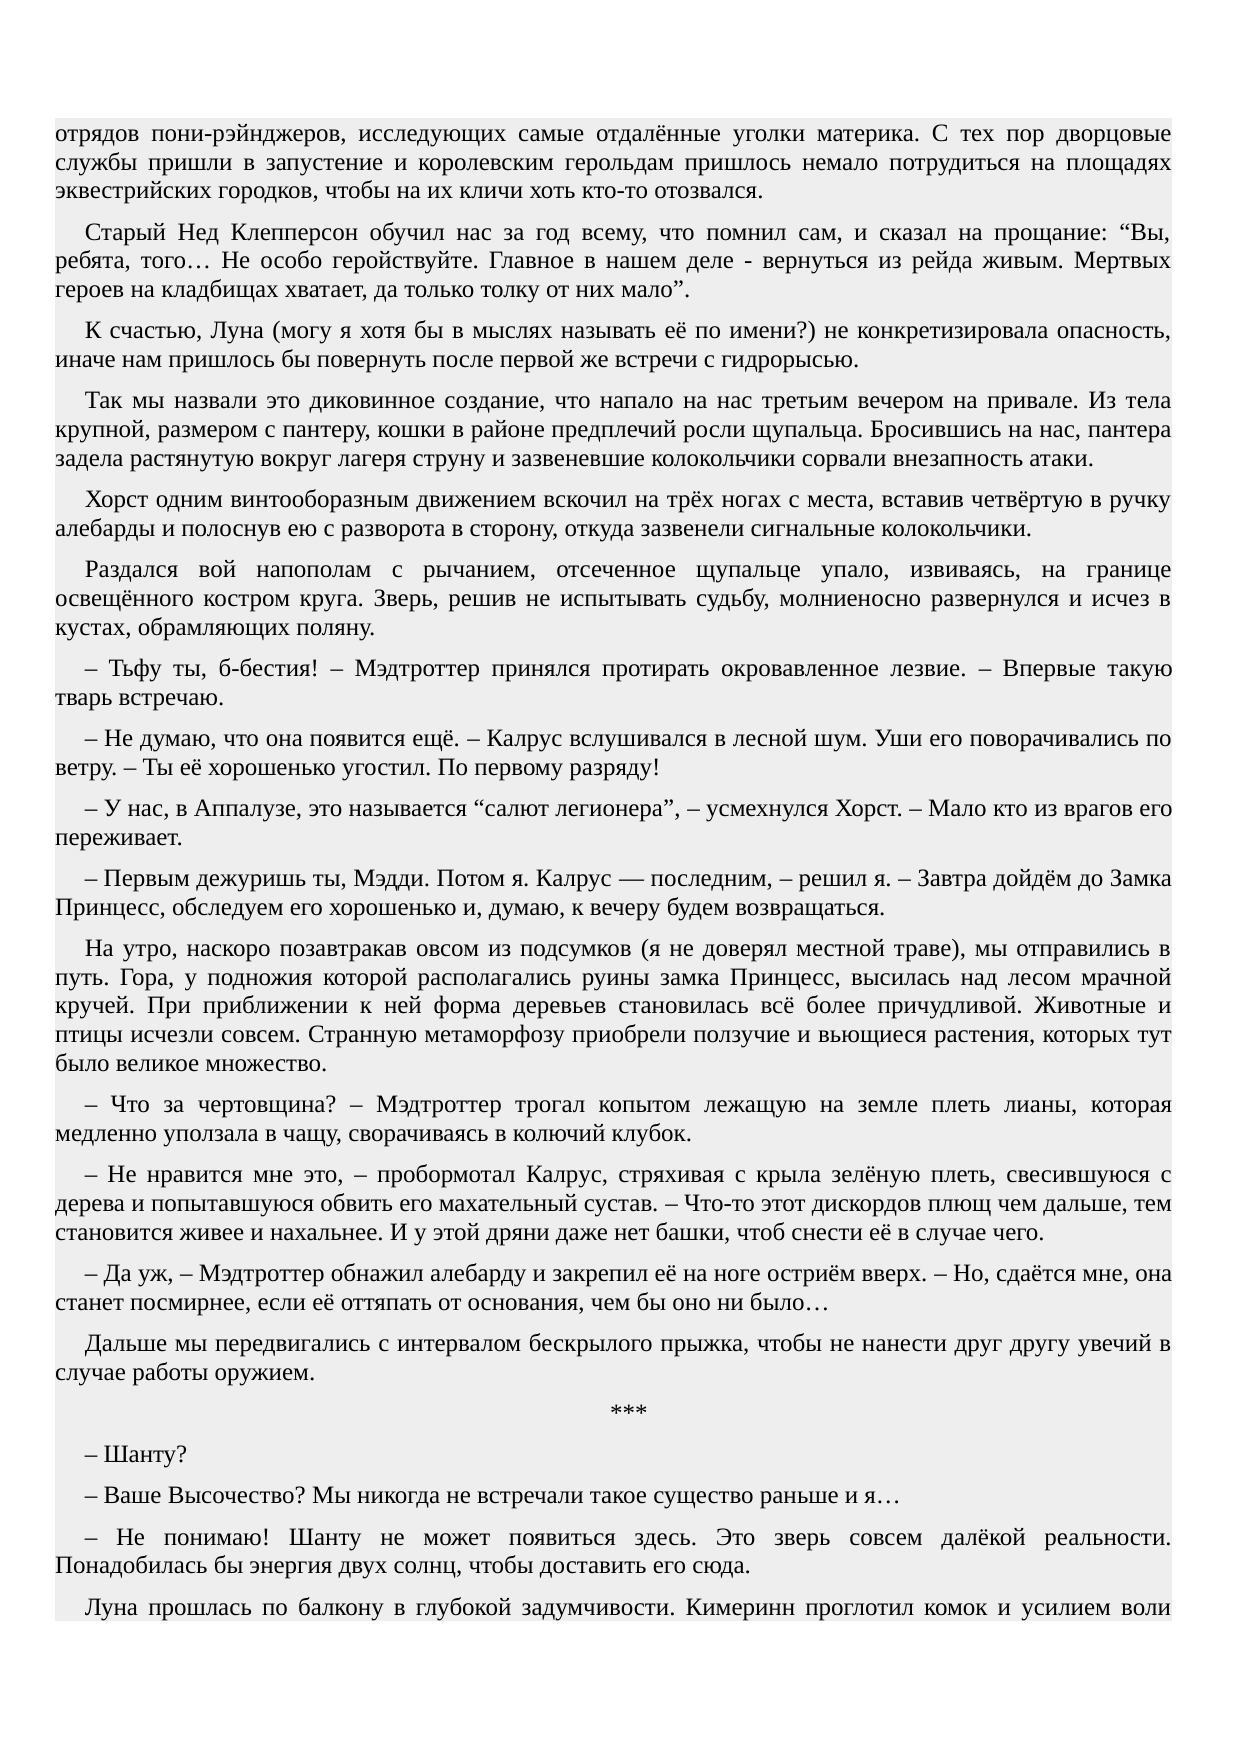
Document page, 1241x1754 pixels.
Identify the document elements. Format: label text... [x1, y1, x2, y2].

text – Шанту? [55, 1439, 1172, 1468]
text – Не нравится мне это, – пробормотал Калрус, стряхивая с крыла зелёную плеть, свесившуюся с дерева и попытавшуюся обвить его махательный сустав. – Что-то этот дискордов плющ чем дальше, тем становится живее и нахальнее. И у этой дряни даже нет башки, чтоб снести её в случае чего. [55, 1159, 1172, 1246]
text – Первым дежуришь ты, Мэдди. Потом я. Калрус — последним, – решил я. – Завтра дойдём до Замка Принцесс, обследуем его хорошенько и, думаю, к вечеру будем возвращаться. [55, 863, 1172, 921]
text – Что за чертовщина? – Мэдтроттер трогал копытом лежащую на земле плеть лианы, которая медленно уползала в чащу, сворачиваясь в колючий клубок. [55, 1089, 1172, 1147]
text Дальше мы передвигались с интервалом бескрылого прыжка, чтобы не нанести друг другу увечий в случае работы оружием. [55, 1328, 1172, 1386]
text отрядов пони-рэйнджеров, исследующих самые отдалённые уголки материка. С тех пор дворцовые службы пришли в запустение и королевским герольдам пришлось немало потрудиться на площадях эквестрийских городков, чтобы на их кличи хоть кто-то отозвался. [55, 118, 1172, 204]
text Старый Нед Клепперсон обучил нас за год всему, что помнил сам, и сказал на прощание: “Вы, ребята, того… Не особо геройствуйте. Главное в нашем деле - вернуться из рейда живым. Мертвых героев на кладбищах хватает, да только толку от них мало”. [55, 217, 1172, 303]
text – Да уж, – Мэдтроттер обнажил алебарду и закрепил её на ноге остриём вверх. – Но, сдаётся мне, она станет посмирнее, если её оттяпать от основания, чем бы оно ни было… [55, 1258, 1172, 1316]
text Луна прошлась по балкону в глубокой задумчивости. Кимеринн проглотил комок и усилием воли [55, 1592, 1172, 1621]
text На утро, наскоро позавтракав овсом из подсумков (я не доверял местной траве), мы отправились в путь. Гора, у подножия которой располагались руины замка Принцесс, высилась над лесом мрачной кручей. При приближении к ней форма деревьев становилась всё более причудливой. Животные и птицы исчезли совсем. Странную метаморфозу приобрели ползучие и вьющиеся растения, которых тут было великое множество. [55, 933, 1172, 1077]
text *** [55, 1398, 1172, 1427]
text – Не понимаю! Шанту не может появиться здесь. Это зверь совсем далёкой реальности. Понадобилась бы энергия двух солнц, чтобы доставить его сюда. [55, 1522, 1172, 1579]
text Так мы назвали это диковинное создание, что напало на нас третьим вечером на привале. Из тела крупной, размером с пантеру, кошки в районе предплечий росли щупальца. Бросившись на нас, пантера задела растянутую вокруг лагеря струну и зазвеневшие колокольчики сорвали внезапность атаки. [55, 386, 1172, 472]
text – Не думаю, что она появится ещё. – Калрус вслушивался в лесной шум. Уши его поворачивались по ветру. – Ты её хорошенько угостил. По первому разряду! [55, 723, 1172, 781]
text – Ваше Высочество? Мы никогда не встречали такое существо раньше и я… [55, 1481, 1172, 1509]
text Раздался вой напополам с рычанием, отсеченное щупальце упало, извиваясь, на границе освещённого костром круга. Зверь, решив не испытывать судьбу, молниеносно развернулся и исчез в кустах, обрамляющих поляну. [55, 554, 1172, 641]
text К счастью, Луна (могу я хотя бы в мыслях называть её по имени?) не конкретизировала опасность, иначе нам пришлось бы повернуть после первой же встречи с гидрорысью. [55, 316, 1172, 373]
text – У нас, в Аппалузе, это называется “салют легионера”, – усмехнулся Хорст. – Мало кто из врагов его переживает. [55, 793, 1172, 851]
text Хорст одним винтооборазным движением вскочил на трёх ногах с места, вставив четвёртую в ручку алебарды и полоснув ею с разворота в сторону, откуда зазвенели сигнальные колокольчики. [55, 484, 1172, 542]
text – Тьфу ты, б-бестия! – Мэдтроттер принялся протирать окровавленное лезвие. – Впервые такую тварь встречаю. [55, 653, 1172, 711]
